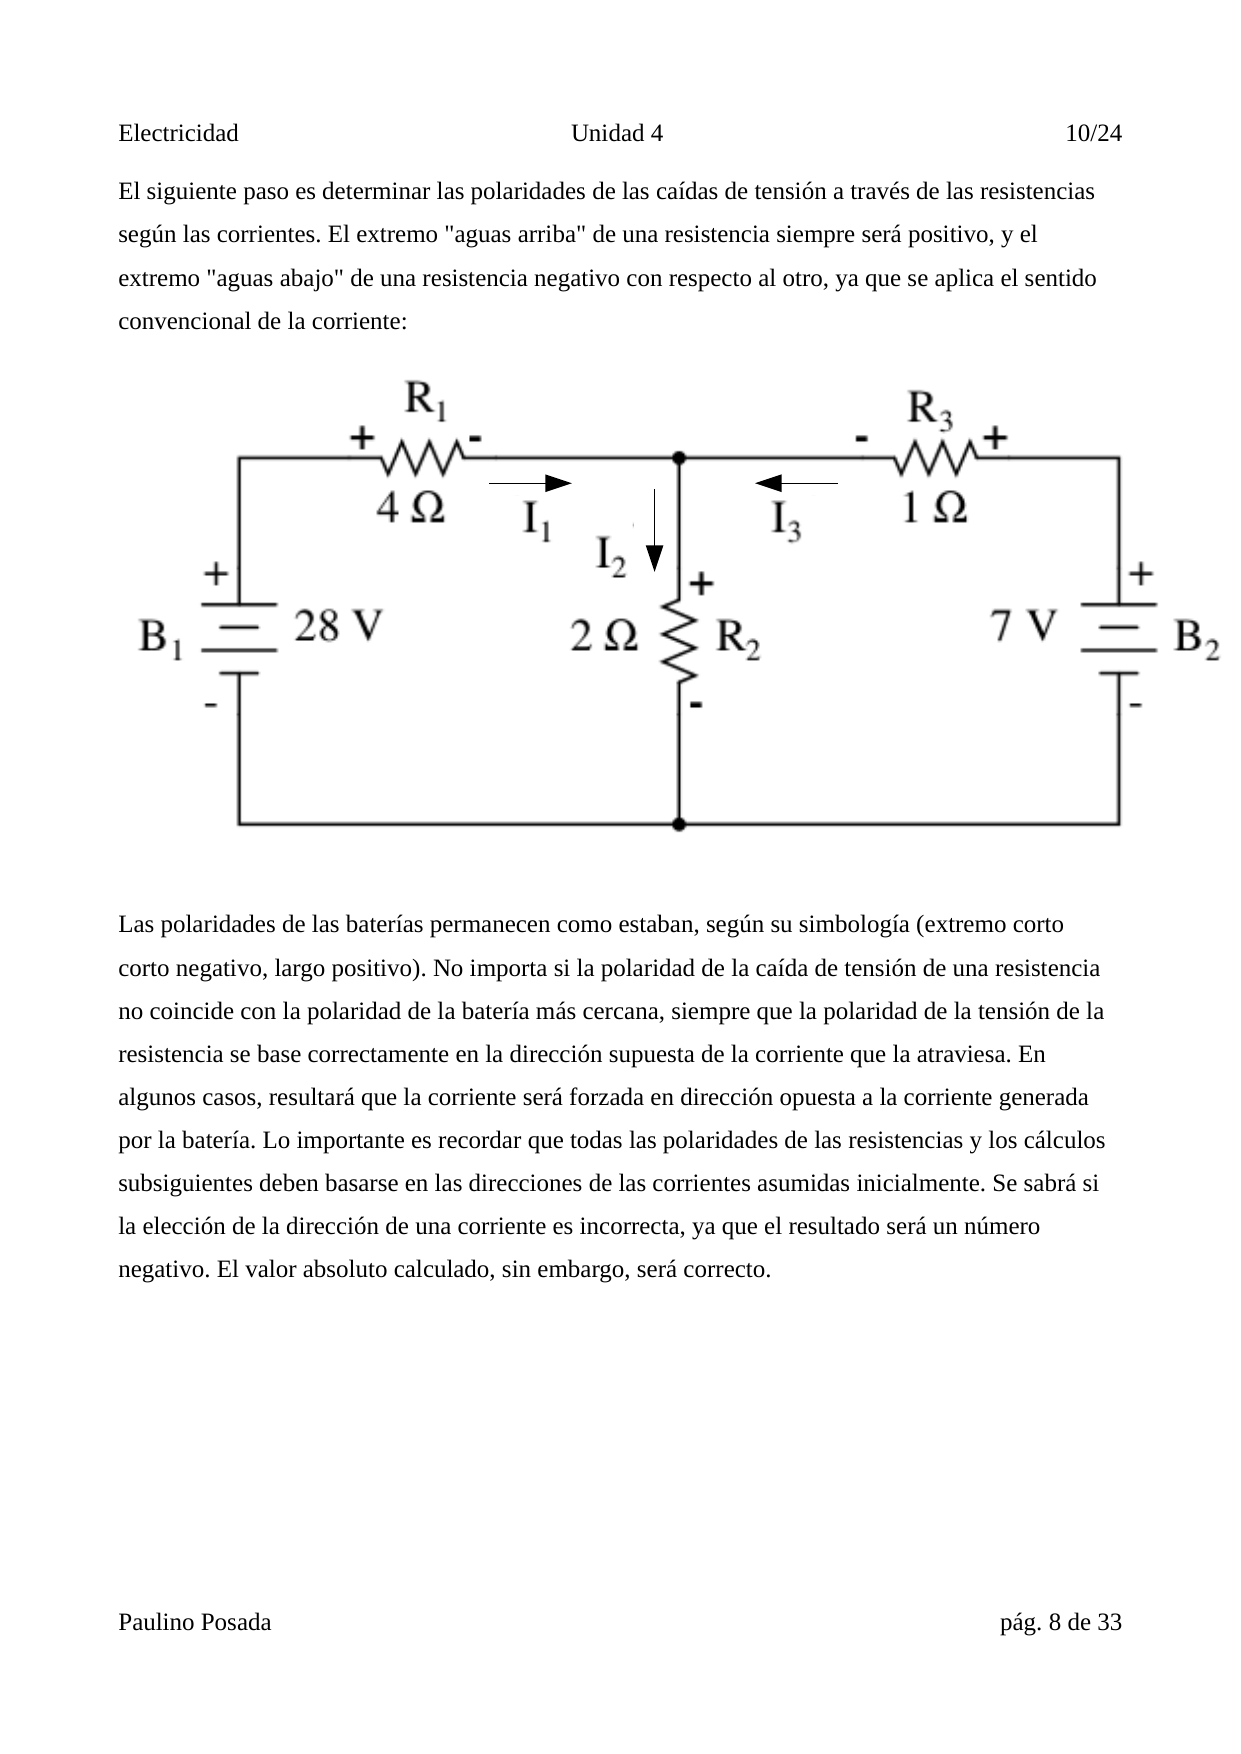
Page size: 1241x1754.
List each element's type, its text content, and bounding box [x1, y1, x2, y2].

text corto negativo, largo positivo). No importa si la polaridad de la caída de tensión de una resistencia no coincide con la polaridad de la batería más cercana, siempre que la polaridad de la tensión de la resistencia se base correctamente en la dirección supuesta de la corriente que la atraviesa. En algunos casos, resultará que la corriente será forzada en dirección opuesta a la corriente generada por la batería. Lo importante es recordar que todas las polaridades de las resistencias y los cálculos subsiguientes deben basarse en las direcciones de las corrientes asumidas inicialmente. Se sabrá si la elección de la dirección de una corriente es incorrecta, ya que el resultado será un número negativo. El valor absoluto calculado, sin embargo, será correcto. [118, 953, 1122, 1283]
text El siguiente paso es determinar las polaridades de las caídas de tensión a través de las resistencias según las corrientes. El extremo "aguas arriba" de una resistencia siempre será positivo, y el extremo "aguas abajo" de una resistencia negativo con respecto al otro, ya que se aplica el sentido convencional de la corriente: [118, 176, 1122, 334]
text Las polaridades de las baterías permanecen como estaban, según su simbología (extremo corto [118, 909, 1122, 938]
picture [117, 363, 1241, 844]
